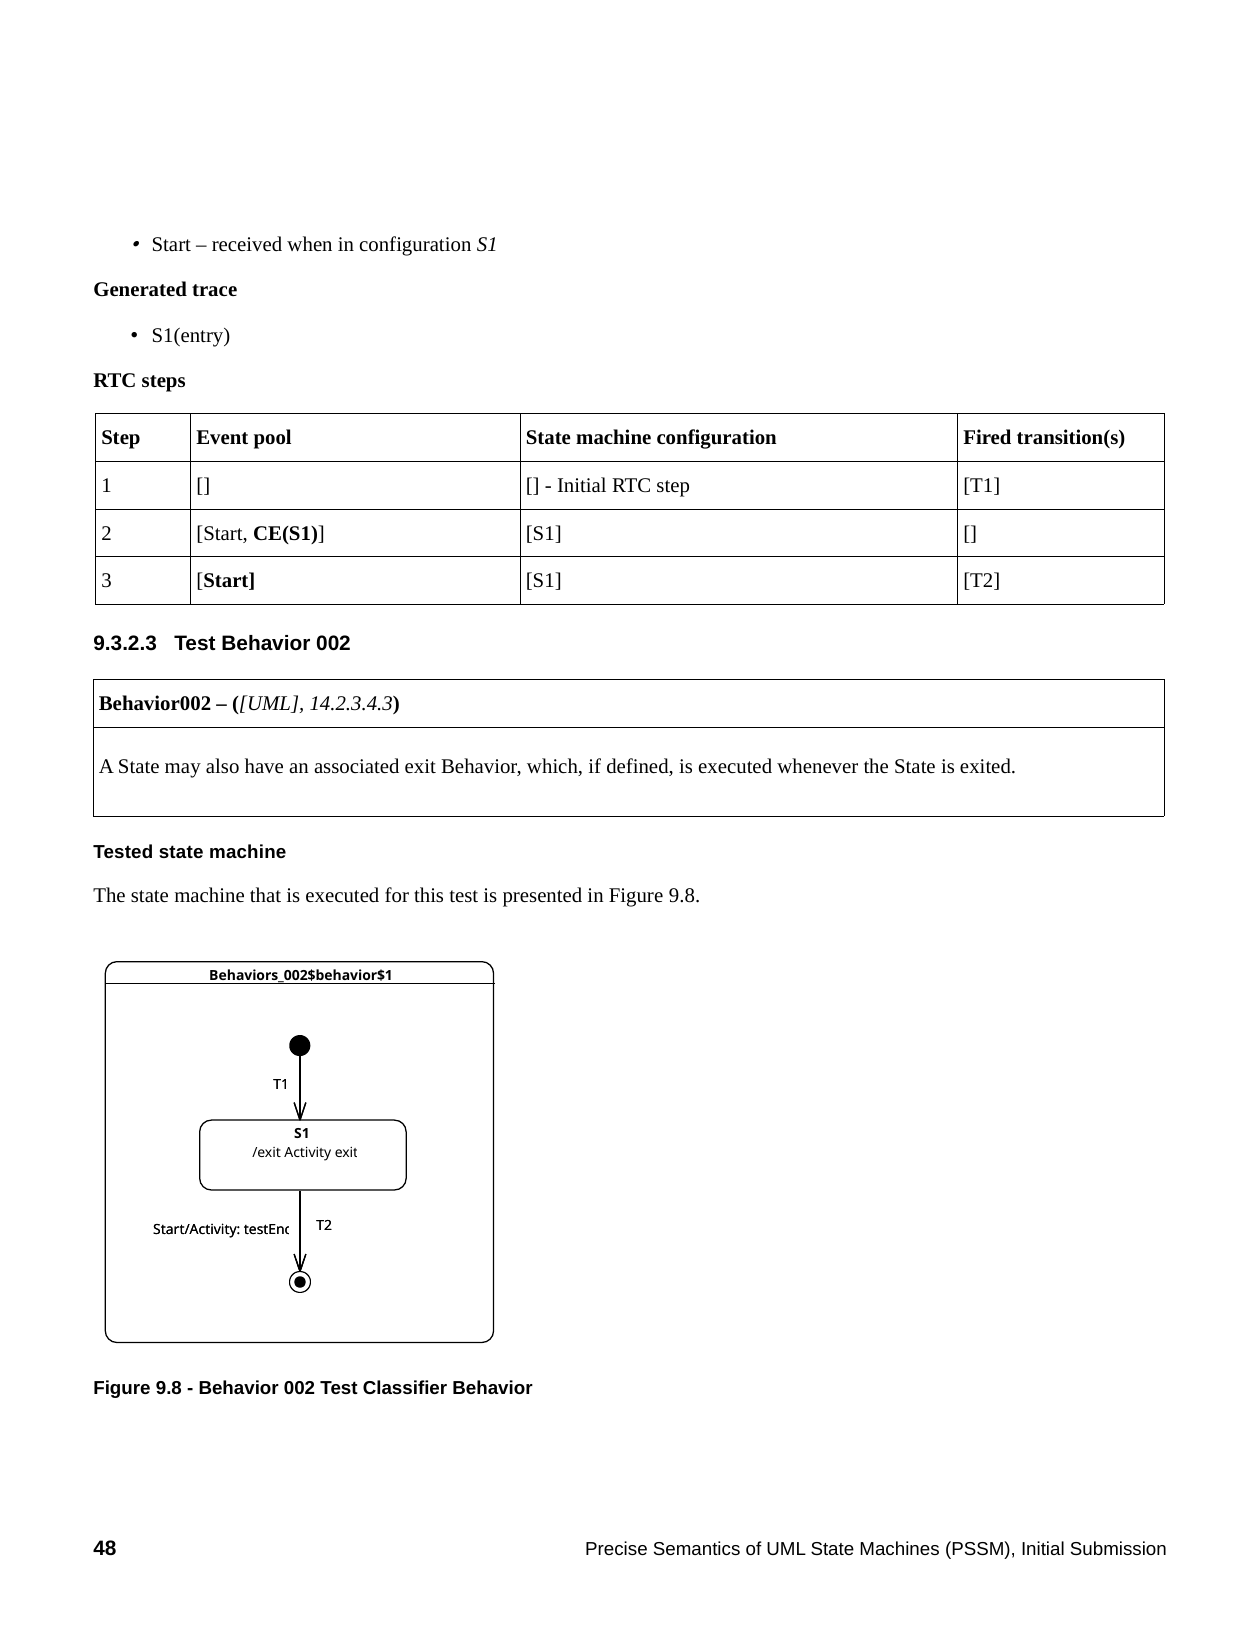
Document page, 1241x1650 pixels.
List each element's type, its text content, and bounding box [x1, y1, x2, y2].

table_header Behavior002 – ([UML], 14.2.3.4.3) [94, 680, 1164, 727]
list Start – received when in configuration S1 [131, 231, 1164, 256]
table_header Fired transition(s) [958, 414, 1164, 461]
table_cell [S1] [521, 510, 957, 556]
table_cell [] [191, 462, 520, 509]
table_header Event pool [191, 414, 520, 461]
subtitle Tested state machine [93, 841, 1164, 862]
table_cell 1 [96, 462, 190, 509]
subtitle Test Behavior 002 [93, 629, 1164, 654]
text Figure 9.8 - Behavior 002 Test Classifier Behavior [93, 1377, 586, 1398]
table_cell 2 [96, 510, 190, 556]
table_header State machine configuration [521, 414, 957, 461]
table_cell [T1] [958, 462, 1164, 509]
table_cell [S1] [521, 557, 957, 604]
table_cell 3 [96, 557, 190, 604]
table_cell [] - Initial RTC step [521, 462, 957, 509]
table_cell A State may also have an associated exit Behavior, which, if defined, is executed whenever the State is exited. [94, 728, 1164, 816]
table_cell [Start] [191, 557, 520, 604]
text RTC steps [93, 368, 1164, 392]
text Generated trace [93, 277, 1164, 301]
table_cell [] [958, 510, 1164, 556]
table_cell [Start, CE(S1)] [191, 510, 520, 556]
text The state machine that is executed for this test is presented in Figure 9.8. [93, 883, 1164, 907]
table_cell [T2] [958, 557, 1164, 604]
table_header Step [96, 414, 190, 461]
list S1(entry) [131, 322, 1164, 347]
